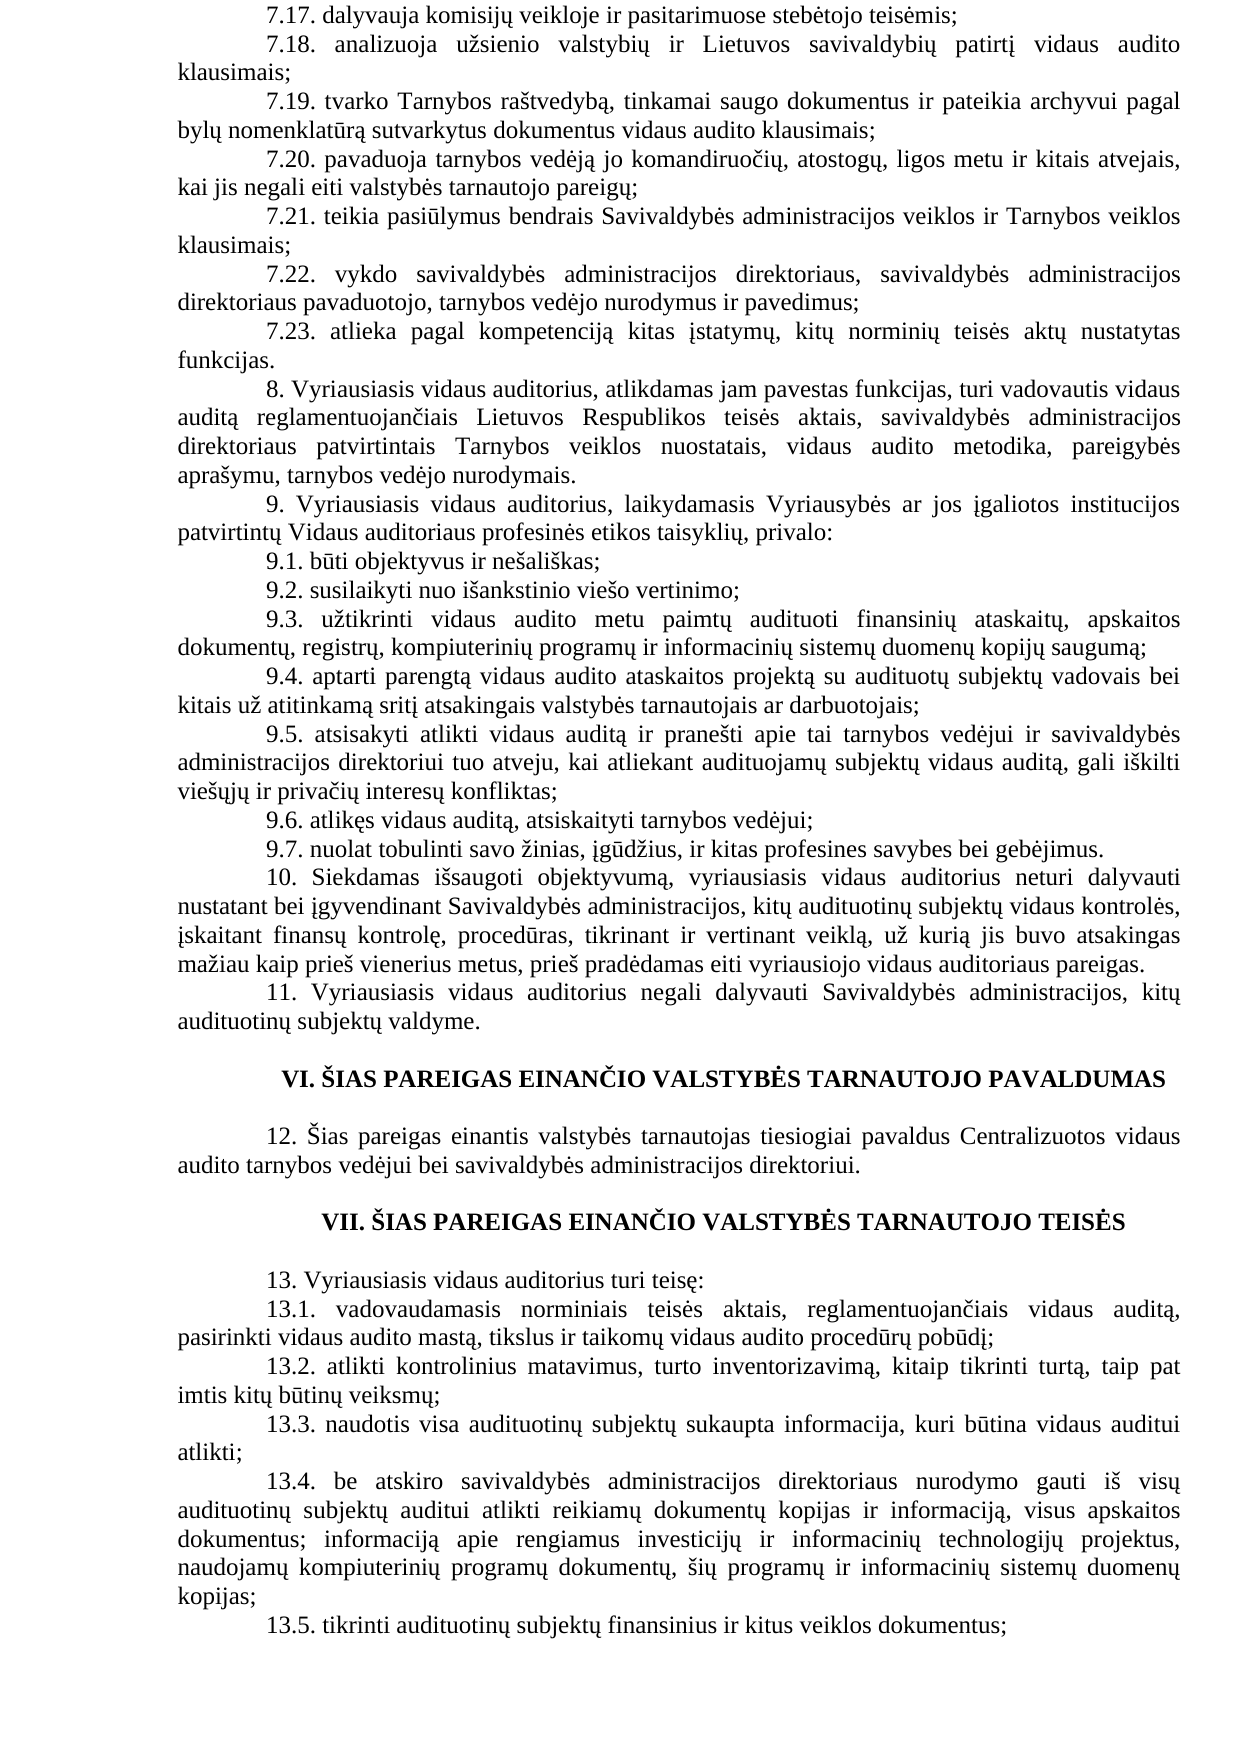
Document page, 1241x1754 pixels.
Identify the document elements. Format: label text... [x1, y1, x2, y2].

text 8. Vyriausiasis vidaus auditorius, atlikdamas jam pavestas funkcijas, turi vadovautis vidaus auditą reglamentuojančiais Lietuvos Respublikos teisės aktais, savivaldybės administracijos direktoriaus patvirtintais Tarnybos veiklos nuostatais, vidaus audito metodika, pareigybės aprašymu, tarnybos vedėjo nurodymais. [177, 374, 1181, 489]
text 9.1. būti objektyvus ir nešališkas; [177, 546, 1181, 575]
text 9.3. užtikrinti vidaus audito metu paimtų audituoti finansinių ataskaitų, apskaitos dokumentų, registrų, kompiuterinių programų ir informacinių sistemų duomenų kopijų saugumą; [177, 604, 1181, 661]
text 13.2. atlikti kontrolinius matavimus, turto inventorizavimą, kitaip tikrinti turtą, taip pat imtis kitų būtinų veiksmų; [177, 1351, 1181, 1409]
text 9. Vyriausiasis vidaus auditorius, laikydamasis Vyriausybės ar jos įgaliotos institucijos patvirtintų Vidaus auditoriaus profesinės etikos taisyklių, privalo: [177, 489, 1181, 546]
text 13.5. tikrinti audituotinų subjektų finansinius ir kitus veiklos dokumentus; [177, 1610, 1181, 1639]
text 9.6. atlikęs vidaus auditą, atsiskaityti tarnybos vedėjui; [177, 805, 1181, 834]
text 12. Šias pareigas einantis valstybės tarnautojas tiesiogiai pavaldus Centralizuotos vidaus audito tarnybos vedėjui bei savivaldybės administracijos direktoriui. [177, 1121, 1181, 1179]
text 9.4. aptarti parengtą vidaus audito ataskaitos projektą su audituotų subjektų vadovais bei kitais už atitinkamą sritį atsakingais valstybės tarnautojais ar darbuotojais; [177, 661, 1181, 719]
text 9.5. atsisakyti atlikti vidaus auditą ir pranešti apie tai tarnybos vedėjui ir savivaldybės administracijos direktoriui tuo atveju, kai atliekant audituojamų subjektų vidaus auditą, gali iškilti viešųjų ir privačių interesų konfliktas; [177, 719, 1181, 805]
text 7.17. dalyvauja komisijų veikloje ir pasitarimuose stebėtojo teisėmis; [177, 0, 1181, 29]
text 7.20. pavaduoja tarnybos vedėją jo komandiruočių, atostogų, ligos metu ir kitais atvejais, kai jis negali eiti valstybės tarnautojo pareigų; [177, 144, 1181, 201]
text VI. ŠIAS PAREIGAS EINANČIO VALSTYBĖS TARNAUTOJO PAVALDUMAS [177, 1064, 1181, 1092]
text 7.18. analizuoja užsienio valstybių ir Lietuvos savivaldybių patirtį vidaus audito klausimais; [177, 29, 1181, 86]
text 10. Siekdamas išsaugoti objektyvumą, vyriausiasis vidaus auditorius neturi dalyvauti nustatant bei įgyvendinant Savivaldybės administracijos, kitų audituotinų subjektų vidaus kontrolės, įskaitant finansų kontrolę, procedūras, tikrinant ir vertinant veiklą, už kurią jis buvo atsakingas mažiau kaip prieš vienerius metus, prieš pradėdamas eiti vyriausiojo vidaus auditoriaus pareigas. [177, 862, 1181, 977]
text 13.3. naudotis visa audituotinų subjektų sukaupta informacija, kuri būtina vidaus auditui atlikti; [177, 1409, 1181, 1466]
text 7.22. vykdo savivaldybės administracijos direktoriaus, savivaldybės administracijos direktoriaus pavaduotojo, tarnybos vedėjo nurodymus ir pavedimus; [177, 259, 1181, 316]
text 7.21. teikia pasiūlymus bendrais Savivaldybės administracijos veiklos ir Tarnybos veiklos klausimais; [177, 201, 1181, 259]
text 13.4. be atskiro savivaldybės administracijos direktoriaus nurodymo gauti iš visų audituotinų subjektų auditui atlikti reikiamų dokumentų kopijas ir informaciją, visus apskaitos dokumentus; informaciją apie rengiamus investicijų ir informacinių technologijų projektus, naudojamų kompiuterinių programų dokumentų, šių programų ir informacinių sistemų duomenų kopijas; [177, 1466, 1181, 1610]
text 13. Vyriausiasis vidaus auditorius turi teisę: [177, 1265, 1181, 1294]
text 7.19. tvarko Tarnybos raštvedybą, tinkamai saugo dokumentus ir pateikia archyvui pagal bylų nomenklatūrą sutvarkytus dokumentus vidaus audito klausimais; [177, 86, 1181, 144]
text VII. ŠIAS PAREIGAS EINANČIO VALSTYBĖS TARNAUTOJO TEISĖS [177, 1207, 1181, 1236]
text 7.23. atlieka pagal kompetenciją kitas įstatymų, kitų norminių teisės aktų nustatytas funkcijas. [177, 316, 1181, 374]
text 9.2. susilaikyti nuo išankstinio viešo vertinimo; [177, 575, 1181, 604]
text 11. Vyriausiasis vidaus auditorius negali dalyvauti Savivaldybės administracijos, kitų audituotinų subjektų valdyme. [177, 977, 1181, 1035]
text 9.7. nuolat tobulinti savo žinias, įgūdžius, ir kitas profesines savybes bei gebėjimus. [177, 834, 1181, 862]
text 13.1. vadovaudamasis norminiais teisės aktais, reglamentuojančiais vidaus auditą, pasirinkti vidaus audito mastą, tikslus ir taikomų vidaus audito procedūrų pobūdį; [177, 1294, 1181, 1351]
